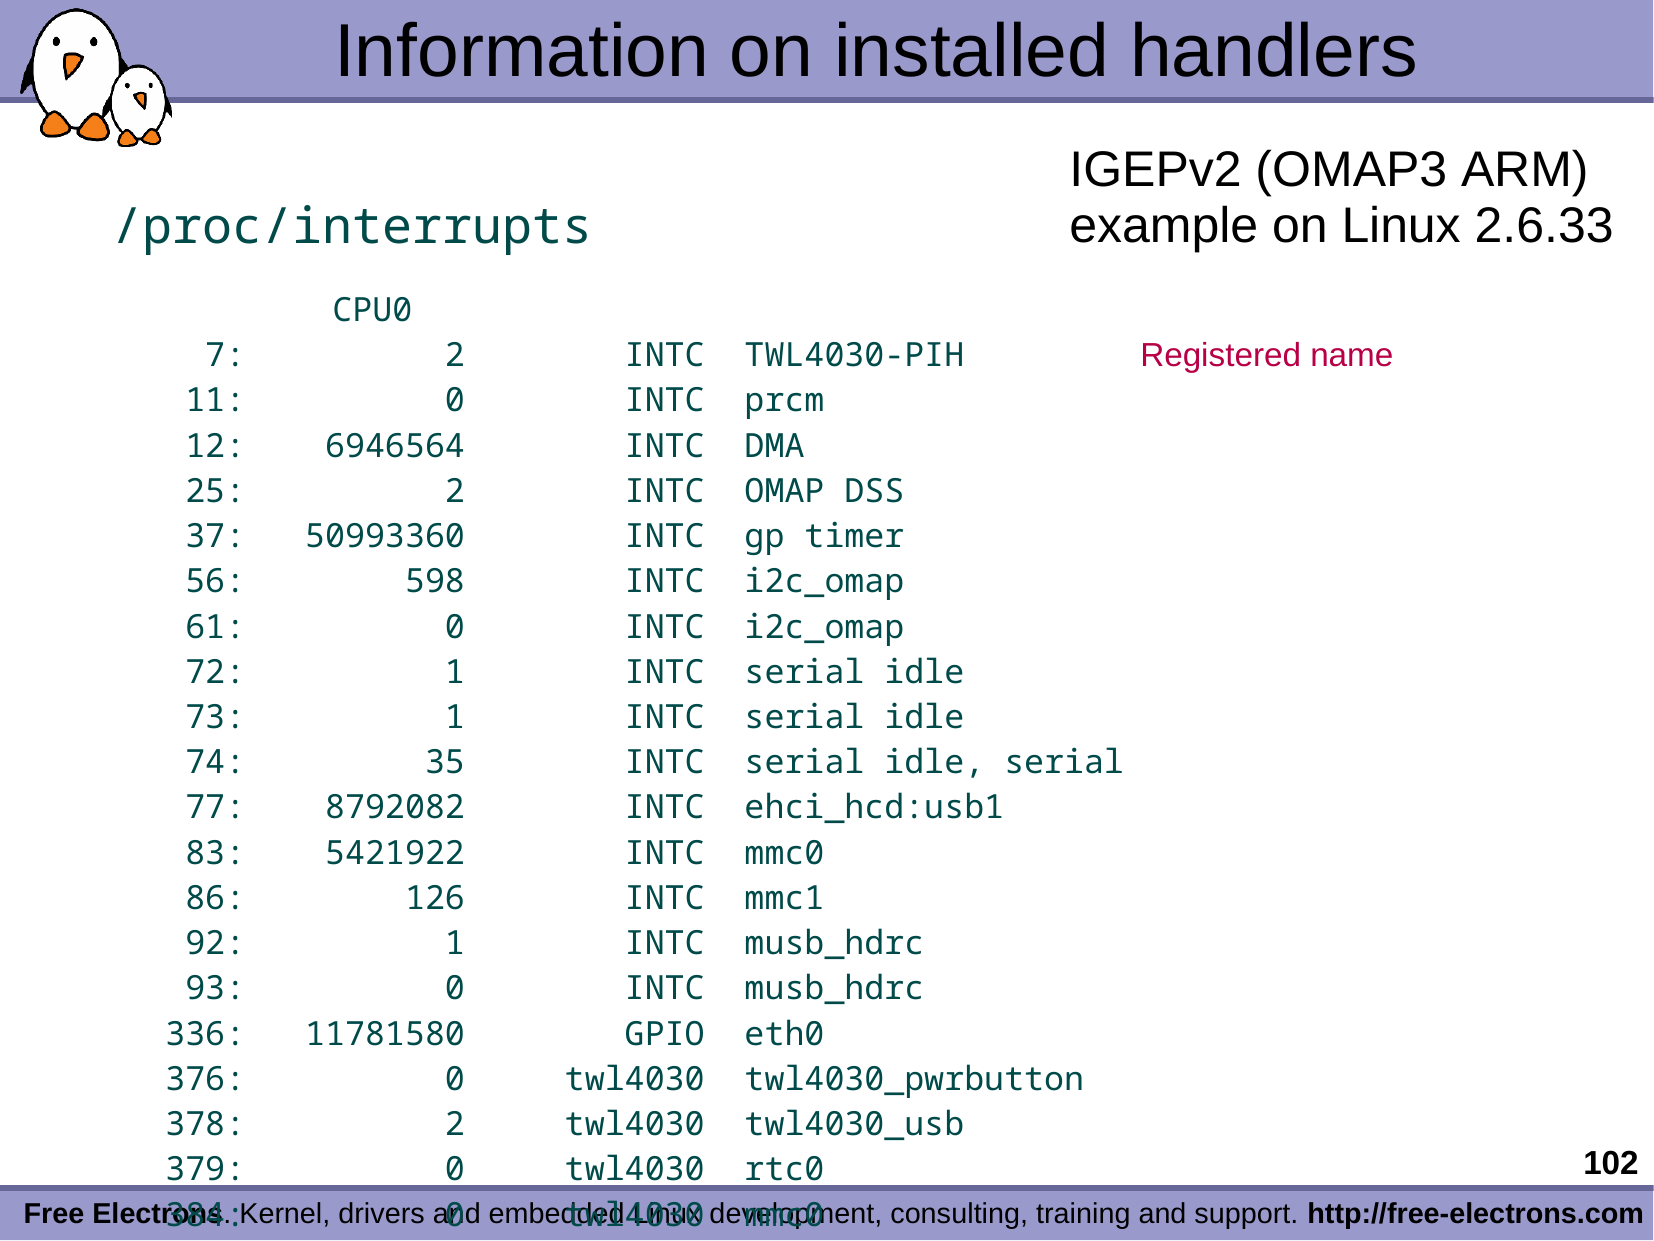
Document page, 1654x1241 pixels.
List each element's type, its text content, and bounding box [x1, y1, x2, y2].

title Information on installed handlers [131, 0, 1622, 102]
text_box IGEPv2 (OMAP3 ARM) example on Linux 2.6.33 [1069, 141, 1614, 266]
picture [20, 8, 172, 147]
list /proc/interrupts CPU0 7: 2 INTC TWL4030-PIH Registered name 11: 0 INTC prcm 12: 6946564 INTC DMA 25: 2 INTC OMAP DSS 37: 50993360 INTC gp timer 56: 598 INTC i2c_omap 61: 0 INTC i2c_omap 72: 1 INTC serial idle 73: 1 INTC serial idle 74: 35 INTC serial idle, serial 77: 8792082 INTC ehci_hcd:usb1 83: 5421922 INTC mmc0 86: 126 INTC mmc1 92: 1 INTC musb_hdrc 93: 0 INTC musb_hdrc 336: 11781580 GPIO eth0 376: 0 twl4030 twl4030_pwrbutton 378: 2 twl4030 twl4030_usb 379: 0 twl4030 rtc0 384: 0 twl4030 mmc0 Err: 0 Spurious interrupt count [94, 190, 1529, 1135]
